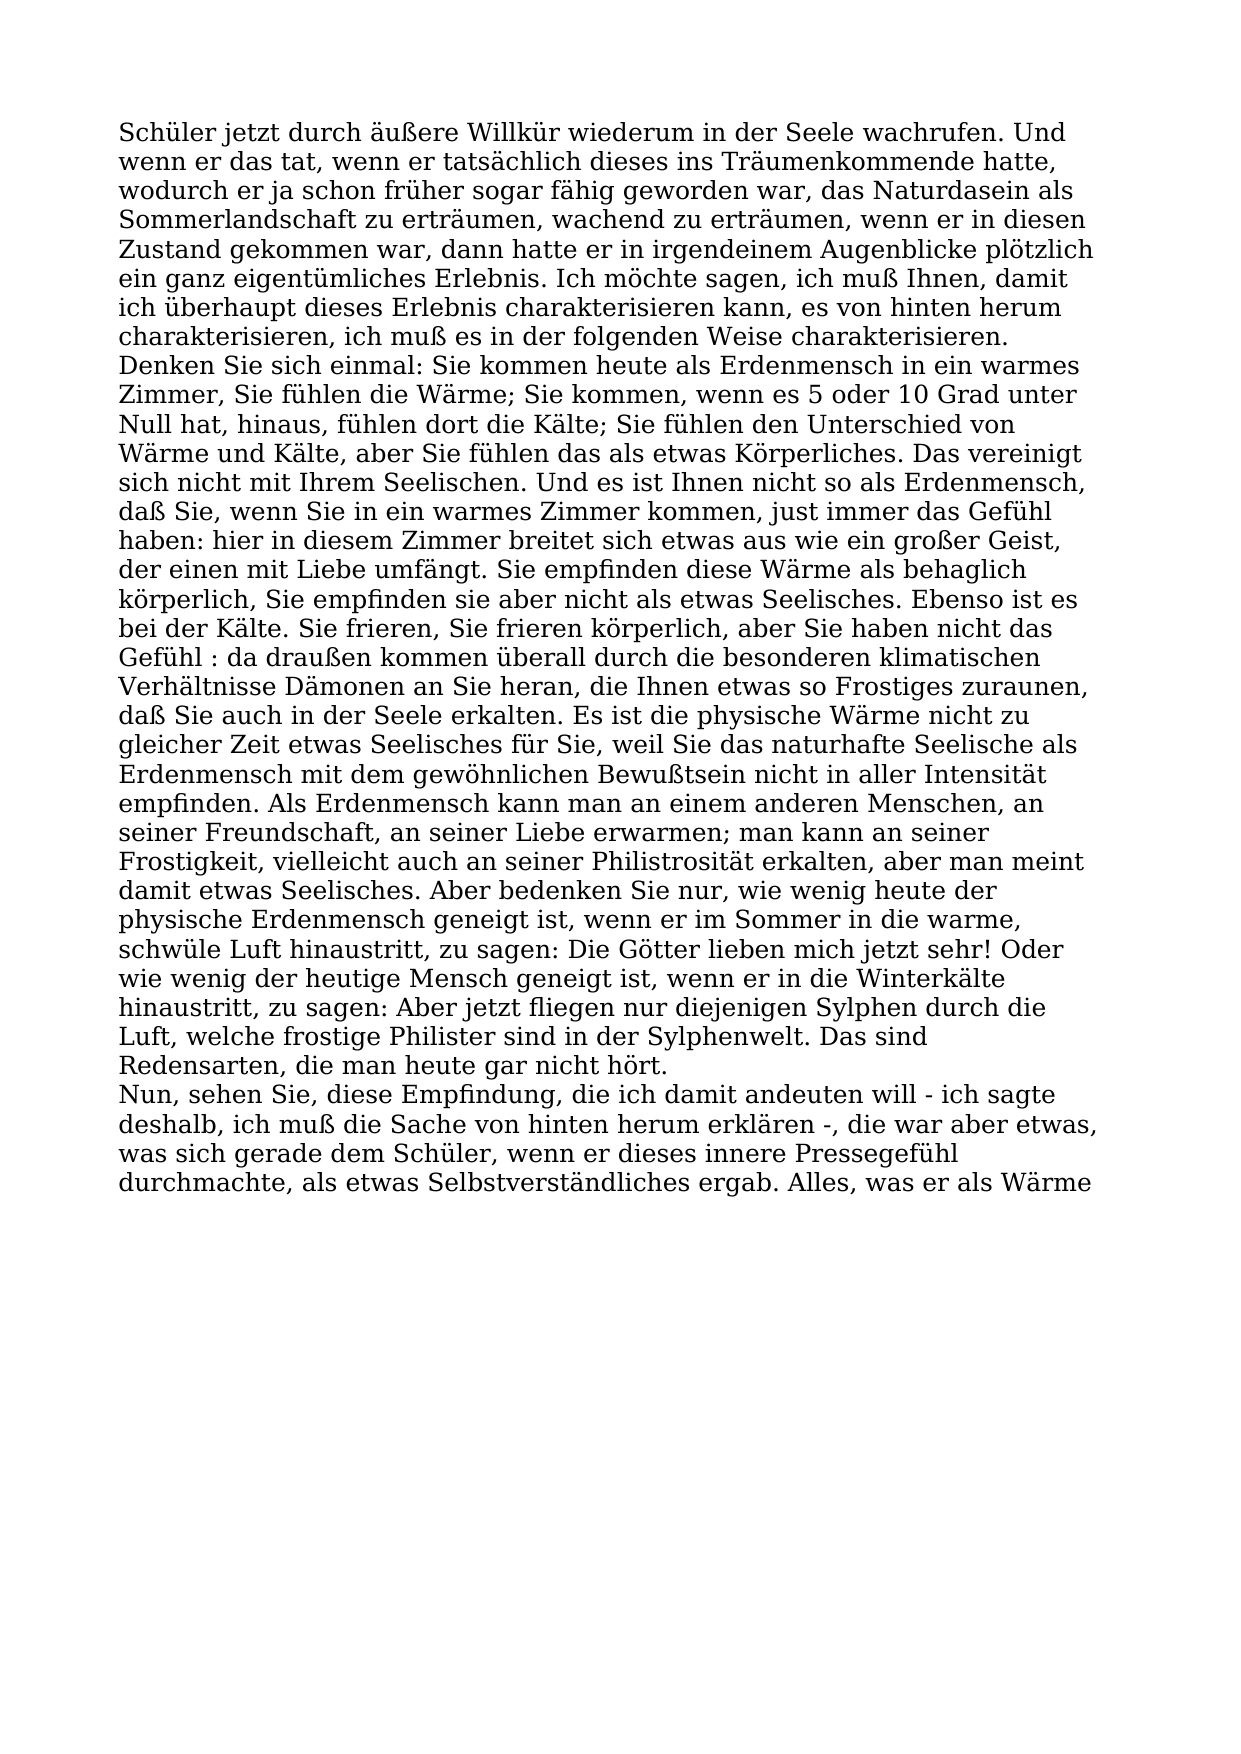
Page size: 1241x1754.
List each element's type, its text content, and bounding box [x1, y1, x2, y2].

text wodurch er ja schon früher sogar fähig geworden war, das Naturdasein als [118, 176, 1122, 206]
text haben: hier in diesem Zimmer breitet sich etwas aus wie ein großer Geist, [118, 526, 1122, 556]
text seiner Freundschaft, an seiner Liebe erwarmen; man kann an seiner [118, 818, 1122, 847]
text Schüler jetzt durch äußere Willkür wiederum in der Seele wachrufen. Und [118, 118, 1122, 147]
text Sommerlandschaft zu erträumen, wachend zu erträumen, wenn er in diesen [118, 206, 1122, 235]
text bei der Kälte. Sie frieren, Sie frieren körperlich, aber Sie haben nicht das [118, 614, 1122, 643]
text Nun, sehen Sie, diese Empfindung, die ich damit andeuten will - ich sagte [118, 1081, 1122, 1110]
text durchmachte, als etwas Selbstverständliches ergab. Alles, was er als Wärme [118, 1168, 1122, 1197]
text was sich gerade dem Schüler, wenn er dieses innere Pressegefühl [118, 1139, 1122, 1168]
text gleicher Zeit etwas Seelisches für Sie, weil Sie das naturhafte Seelische als [118, 731, 1122, 760]
text Erdenmensch mit dem gewöhnlichen Bewußtsein nicht in aller Intensität [118, 760, 1122, 789]
text Redensarten, die man heute gar nicht hört. [118, 1051, 1122, 1081]
text empfinden. Als Erdenmensch kann man an einem anderen Menschen, an [118, 789, 1122, 818]
text schwüle Luft hinaustritt, zu sagen: Die Götter lieben mich jetzt sehr! Oder [118, 935, 1122, 964]
text Gefühl : da draußen kommen überall durch die besonderen klimatischen [118, 643, 1122, 672]
text der einen mit Liebe umfängt. Sie empfinden diese Wärme als behaglich [118, 556, 1122, 585]
text Zimmer, Sie fühlen die Wärme; Sie kommen, wenn es 5 oder 10 Grad unter [118, 381, 1122, 410]
text daß Sie, wenn Sie in ein warmes Zimmer kommen, just immer das Gefühl [118, 497, 1122, 526]
text physische Erdenmensch geneigt ist, wenn er im Sommer in die warme, [118, 906, 1122, 935]
text sich nicht mit Ihrem Seelischen. Und es ist Ihnen nicht so als Erdenmensch, [118, 468, 1122, 497]
text wenn er das tat, wenn er tatsächlich dieses ins Träumenkommende hatte, [118, 147, 1122, 176]
text Verhältnisse Dämonen an Sie heran, die Ihnen etwas so Frostiges zuraunen, [118, 672, 1122, 701]
text charakterisieren, ich muß es in der folgenden Weise charakterisieren. [118, 322, 1122, 351]
text ein ganz eigentümliches Erlebnis. Ich möchte sagen, ich muß Ihnen, damit [118, 264, 1122, 293]
text Zustand gekommen war, dann hatte er in irgendeinem Augenblicke plötzlich [118, 235, 1122, 264]
text Wärme und Kälte, aber Sie fühlen das als etwas Körperliches. Das vereinigt [118, 439, 1122, 468]
text hinaustritt, zu sagen: Aber jetzt fliegen nur diejenigen Sylphen durch die [118, 993, 1122, 1022]
text Denken Sie sich einmal: Sie kommen heute als Erdenmensch in ein warmes [118, 351, 1122, 381]
text körperlich, Sie empfinden sie aber nicht als etwas Seelisches. Ebenso ist es [118, 585, 1122, 614]
text damit etwas Seelisches. Aber bedenken Sie nur, wie wenig heute der [118, 876, 1122, 906]
text Luft, welche frostige Philister sind in der Sylphenwelt. Das sind [118, 1022, 1122, 1051]
text wie wenig der heutige Mensch geneigt ist, wenn er in die Winterkälte [118, 964, 1122, 993]
text Frostigkeit, vielleicht auch an seiner Philistrosität erkalten, aber man meint [118, 847, 1122, 876]
text Null hat, hinaus, fühlen dort die Kälte; Sie fühlen den Unterschied von [118, 410, 1122, 439]
text ich überhaupt dieses Erlebnis charakterisieren kann, es von hinten herum [118, 293, 1122, 322]
text daß Sie auch in der Seele erkalten. Es ist die physische Wärme nicht zu [118, 701, 1122, 731]
text deshalb, ich muß die Sache von hinten herum erklären -, die war aber etwas, [118, 1110, 1122, 1139]
